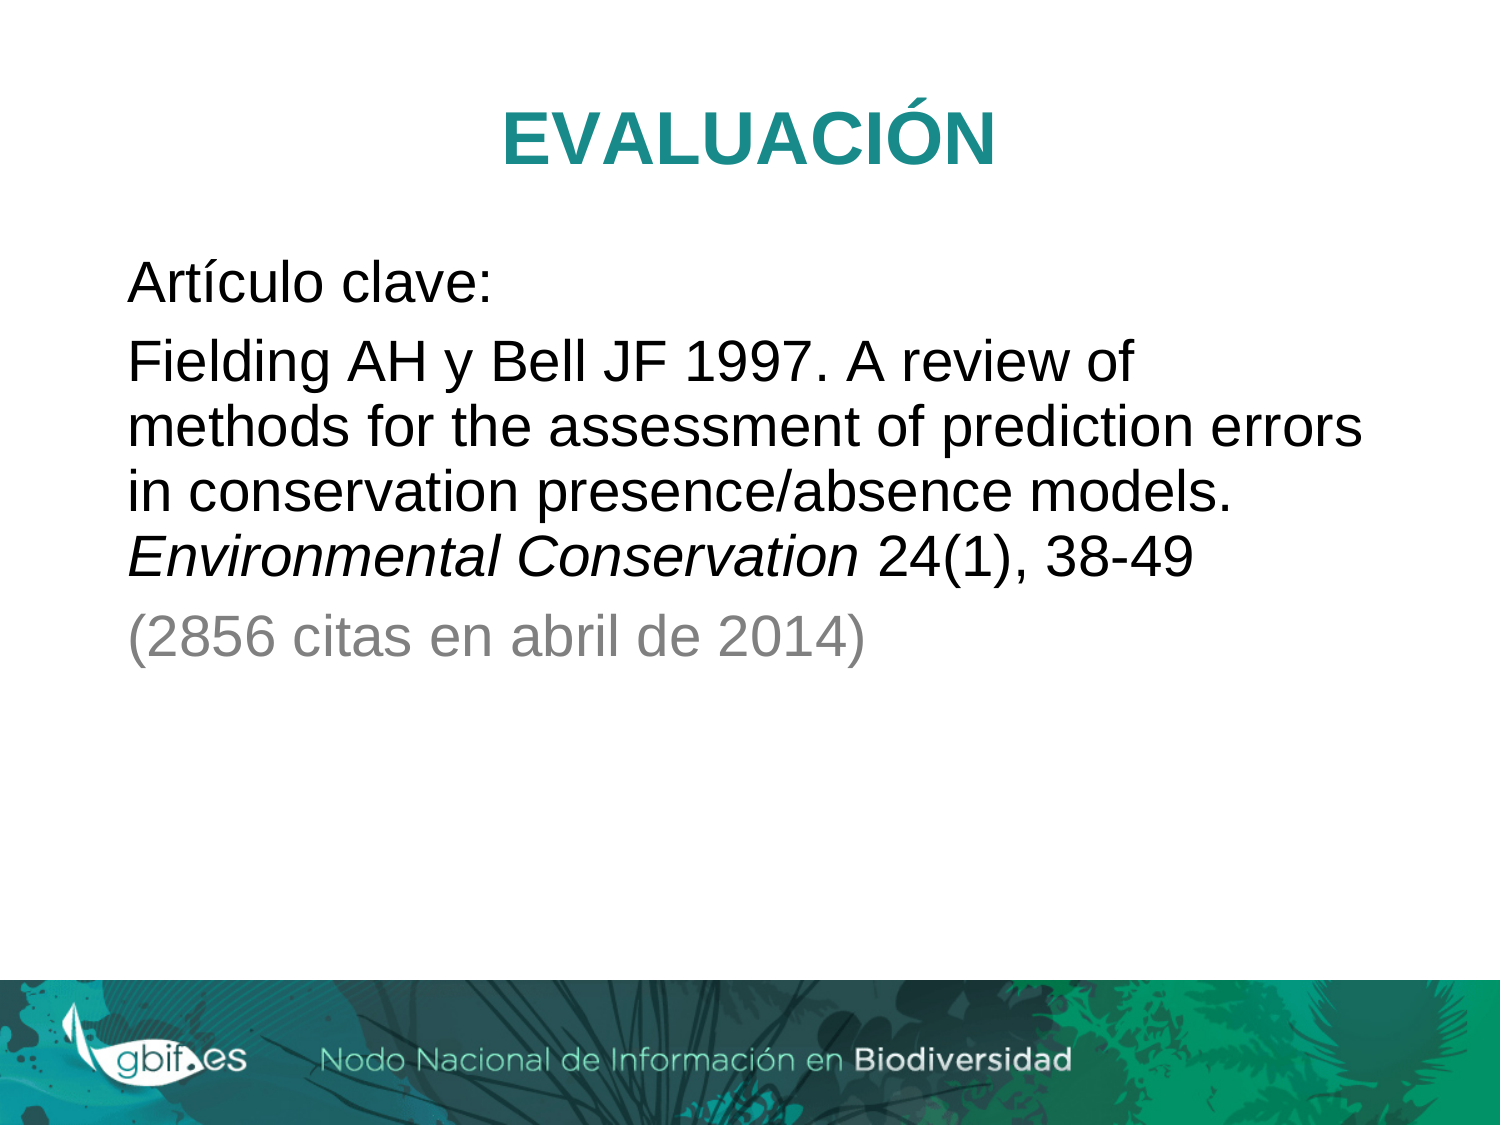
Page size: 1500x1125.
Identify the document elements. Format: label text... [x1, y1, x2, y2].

picture [0, 980, 1500, 1125]
title EVALUACIÓN [112, 68, 1388, 209]
list Artículo clave: Fielding AH y Bell JF 1997. A review of methods for the assessment of prediction errors in conservation presence/absence models. Environmental Conservation 24(1), 38-49 (2856 citas en abril de 2014) [112, 241, 1388, 955]
